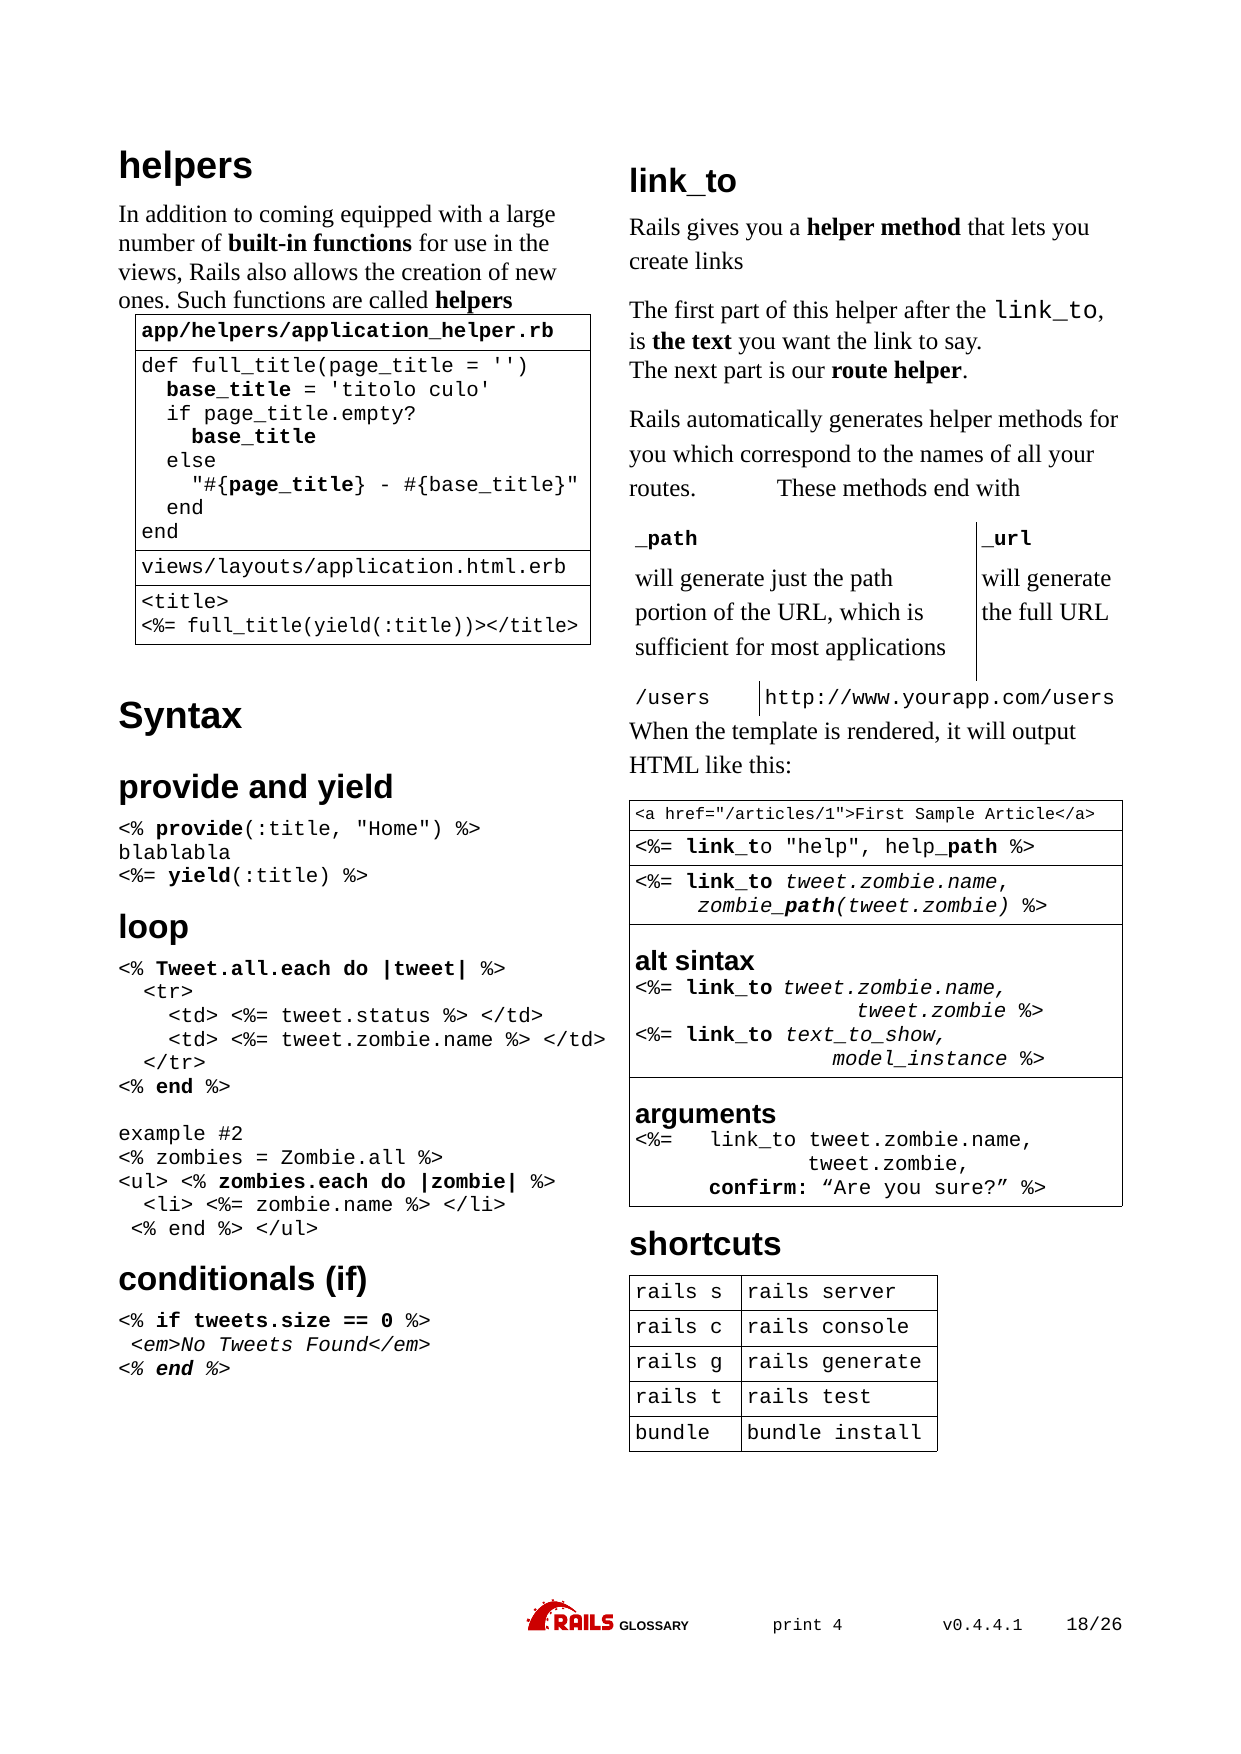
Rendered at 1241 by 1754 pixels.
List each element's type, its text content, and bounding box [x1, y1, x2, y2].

text blablabla [118, 842, 611, 865]
text example #2 [118, 1123, 611, 1147]
table_header _path [629, 522, 976, 557]
subtitle provide and yield [118, 767, 611, 806]
text In addition to coming equipped with a large number of built-in functions for use in the views, Rails also allows the creation of new ones. Such functions are called helpers [118, 199, 611, 314]
table_cell arguments <%= link_to tweet.zombie.name, tweet.zombie, confirm: “Are you sure?” %> [630, 1078, 1122, 1206]
subtitle link_to [629, 161, 1122, 199]
table_header app/helpers/application_helper.rb [136, 315, 590, 349]
table_cell bundle [630, 1417, 741, 1451]
text <% if tweets.size == 0 %> [118, 1310, 611, 1334]
text When the template is rendered, it will output HTML like this: [629, 716, 1122, 779]
text <li> <%= zombie.name %> </li> [118, 1194, 611, 1218]
table_header rails server [742, 1276, 937, 1310]
text <% end %> [118, 1076, 611, 1100]
text Rails gives you a helper method that lets you create links [629, 212, 1122, 275]
text <% Tweet.all.each do |tweet| %> [118, 958, 611, 981]
table_cell def full_title(page_title = '') base_title = 'titolo culo' if page_title.empty? base_title else "#{page_title} - #{base_title}" end end [136, 351, 590, 550]
text <td> <%= tweet.status %> </td> [118, 1005, 611, 1029]
table_cell <%= link_to "help", help_path %> [630, 831, 1122, 865]
text Rails automatically generates helper methods for you which correspond to the names of all your routes. These methods end with [629, 404, 1122, 502]
subtitle loop [118, 907, 611, 945]
text <% end %> [118, 1358, 611, 1381]
table_cell will generate the full URL [977, 557, 1122, 681]
table_cell <%= link_to tweet.zombie.name, zombie_path(tweet.zombie) %> [630, 866, 1122, 924]
text The next part is our route helper. [629, 355, 1122, 384]
text The first part of this helper after the link_to, is the text you want the link to say. [629, 296, 1122, 355]
table_cell rails test [742, 1382, 937, 1416]
subtitle Syntax [118, 693, 611, 737]
table_header _url [977, 522, 1122, 557]
table_cell rails t [630, 1382, 741, 1416]
table_cell views/layouts/application.html.erb [136, 551, 590, 585]
subtitle conditionals (if) [118, 1259, 611, 1298]
subtitle helpers [118, 143, 611, 187]
table_cell bundle install [742, 1417, 937, 1451]
text <tr> [118, 981, 611, 1005]
table_header rails s [630, 1276, 741, 1310]
table_cell /users [629, 681, 759, 716]
table_cell rails generate [742, 1347, 937, 1381]
text <% zombies = Zombie.all %> [118, 1147, 611, 1171]
table_cell alt sintax <%= link_to tweet.zombie.name, tweet.zombie %> <%= link_to text_to_show, model_instance %> [630, 925, 1122, 1077]
table_cell rails g [630, 1347, 741, 1381]
text </tr> [118, 1052, 611, 1076]
table_cell rails console [742, 1311, 937, 1346]
text <ul> <% zombies.each do |zombie| %> [118, 1171, 611, 1194]
text <td> <%= tweet.zombie.name %> </td> [118, 1029, 611, 1052]
table_header <a href="/articles/1">First Sample Article</a> [630, 801, 1122, 830]
table_cell rails c [630, 1311, 741, 1346]
text <em>No Tweets Found</em> [118, 1334, 611, 1358]
subtitle shortcuts [629, 1224, 1122, 1263]
table_cell will generate just the path portion of the URL, which is sufficient for most applications [629, 557, 976, 681]
text <% end %> </ul> [118, 1218, 611, 1242]
text <%= yield(:title) %> [118, 865, 611, 889]
table_cell http://www.yourapp.com/users [760, 681, 1122, 716]
text <% provide(:title, "Home") %> [118, 818, 611, 842]
table_cell <title> <%= full_title(yield(:title))></title> [136, 586, 590, 644]
